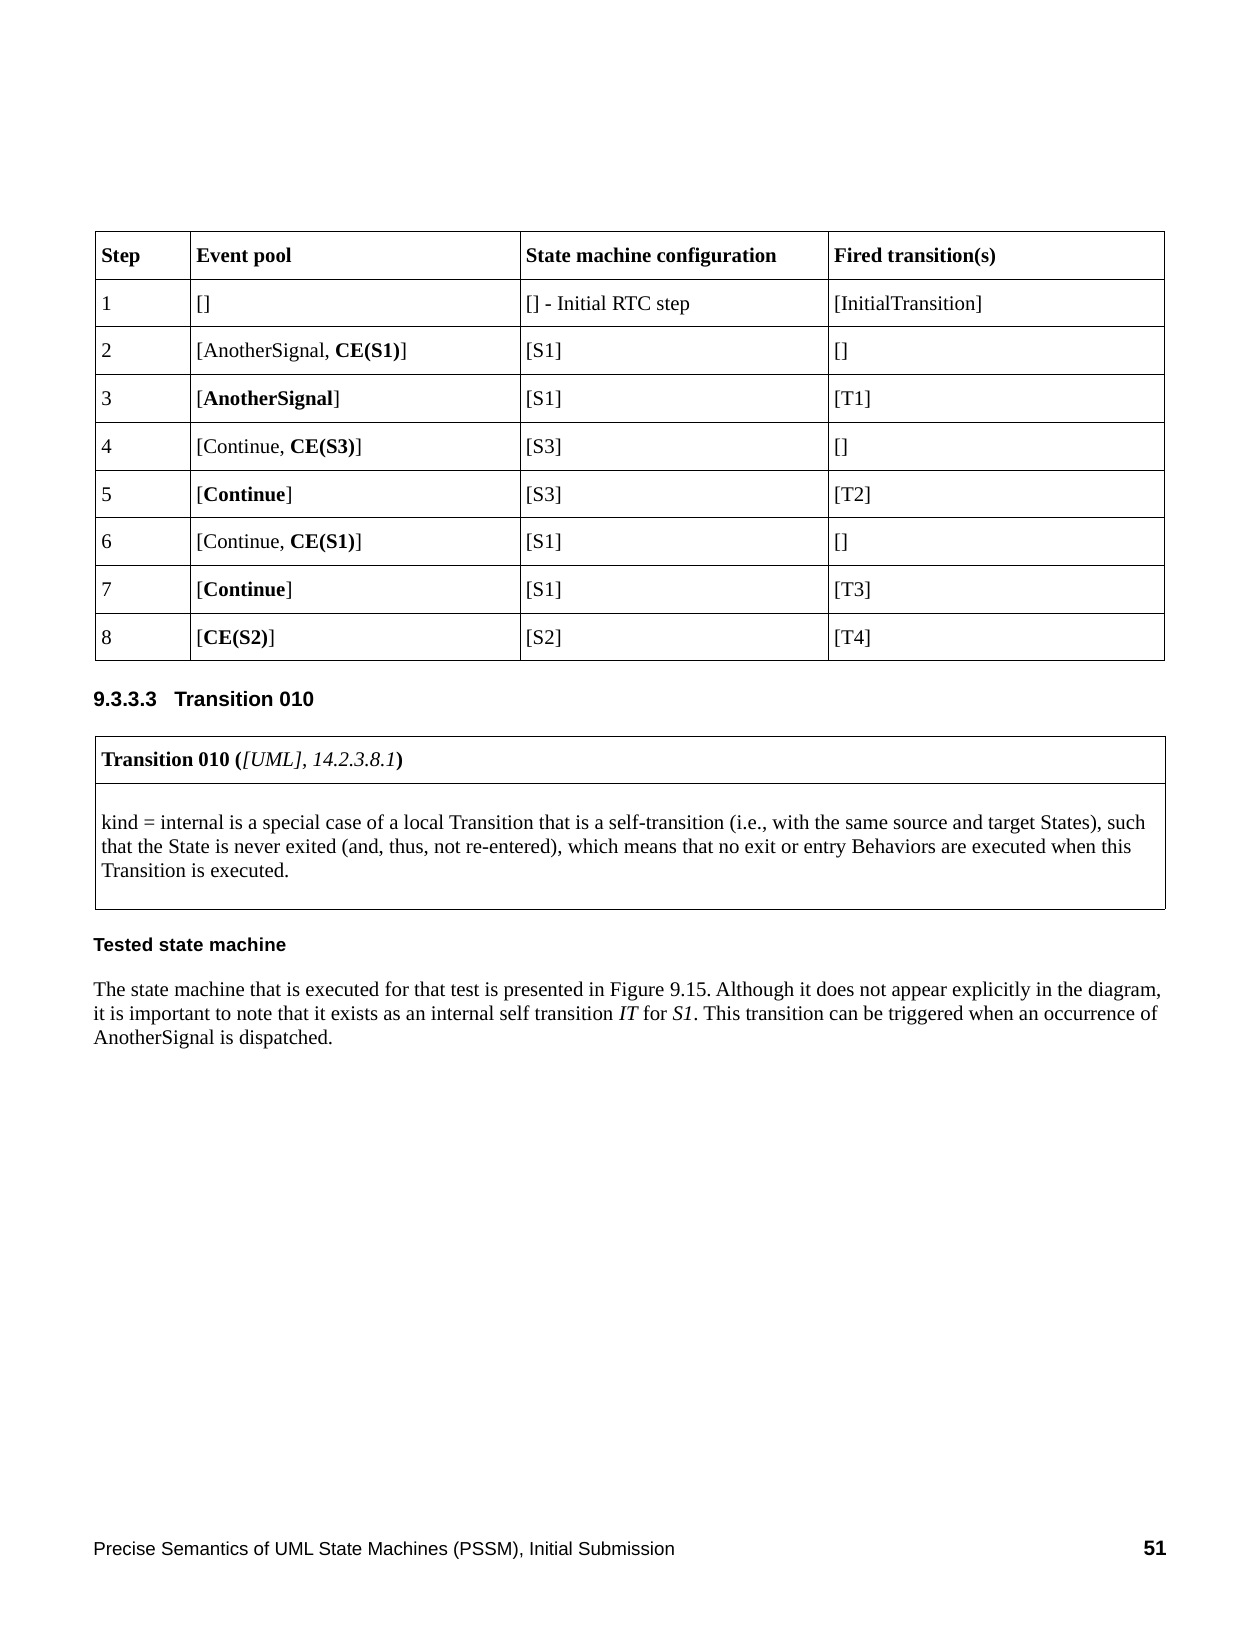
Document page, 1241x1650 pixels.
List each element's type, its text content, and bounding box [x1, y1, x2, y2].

table_cell [T3] [829, 566, 1164, 613]
table_cell [S1] [521, 375, 828, 422]
table_cell 8 [96, 614, 190, 660]
table_header Step [96, 232, 190, 279]
table_cell [S1] [521, 518, 828, 565]
table_header Fired transition(s) [829, 232, 1164, 279]
table_cell [] [829, 327, 1164, 374]
table_header Transition 010 ([UML], 14.2.3.8.1) [96, 737, 1165, 783]
table_cell [] [829, 518, 1164, 565]
text The state machine that is executed for that test is presented in Figure 9.15. Although it does not appear explicitly in the diagram, it is important to note that it exists as an internal self transition IT for S1. This transition can be triggered when an occurrence of AnotherSignal is dispatched. [93, 977, 1164, 1049]
table_cell [T4] [829, 614, 1164, 660]
table_cell [AnotherSignal, CE(S1)] [191, 327, 520, 374]
table_cell [InitialTransition] [829, 280, 1164, 326]
table_cell 2 [96, 327, 190, 374]
table_cell 6 [96, 518, 190, 565]
table_cell [] [191, 280, 520, 326]
table_cell 7 [96, 566, 190, 613]
table_cell [CE(S2)] [191, 614, 520, 660]
table_cell [S1] [521, 327, 828, 374]
subtitle Tested state machine [93, 934, 1164, 956]
table_header Event pool [191, 232, 520, 279]
table_cell [S2] [521, 614, 828, 660]
table_cell kind = internal is a special case of a local Transition that is a self-transition (i.e., with the same source and target States), such that the State is never exited (and, thus, not re-entered), which means that no exit or entry Behaviors are executed when this Transition is executed. [96, 784, 1165, 909]
table_cell [Continue] [191, 471, 520, 517]
table_cell [Continue, CE(S1)] [191, 518, 520, 565]
table_cell [] [829, 423, 1164, 469]
table_cell [Continue] [191, 566, 520, 613]
table_cell [] - Initial RTC step [521, 280, 828, 326]
table_cell [T1] [829, 375, 1164, 422]
table_cell [AnotherSignal] [191, 375, 520, 422]
table_cell [Continue, CE(S3)] [191, 423, 520, 469]
table_cell [T2] [829, 471, 1164, 517]
table_cell [S3] [521, 471, 828, 517]
table_cell 3 [96, 375, 190, 422]
table_cell 1 [96, 280, 190, 326]
subtitle Transition 010 [93, 686, 1164, 711]
table_cell [S3] [521, 423, 828, 469]
table_cell 4 [96, 423, 190, 469]
table_cell 5 [96, 471, 190, 517]
table_header State machine configuration [521, 232, 828, 279]
table_cell [S1] [521, 566, 828, 613]
